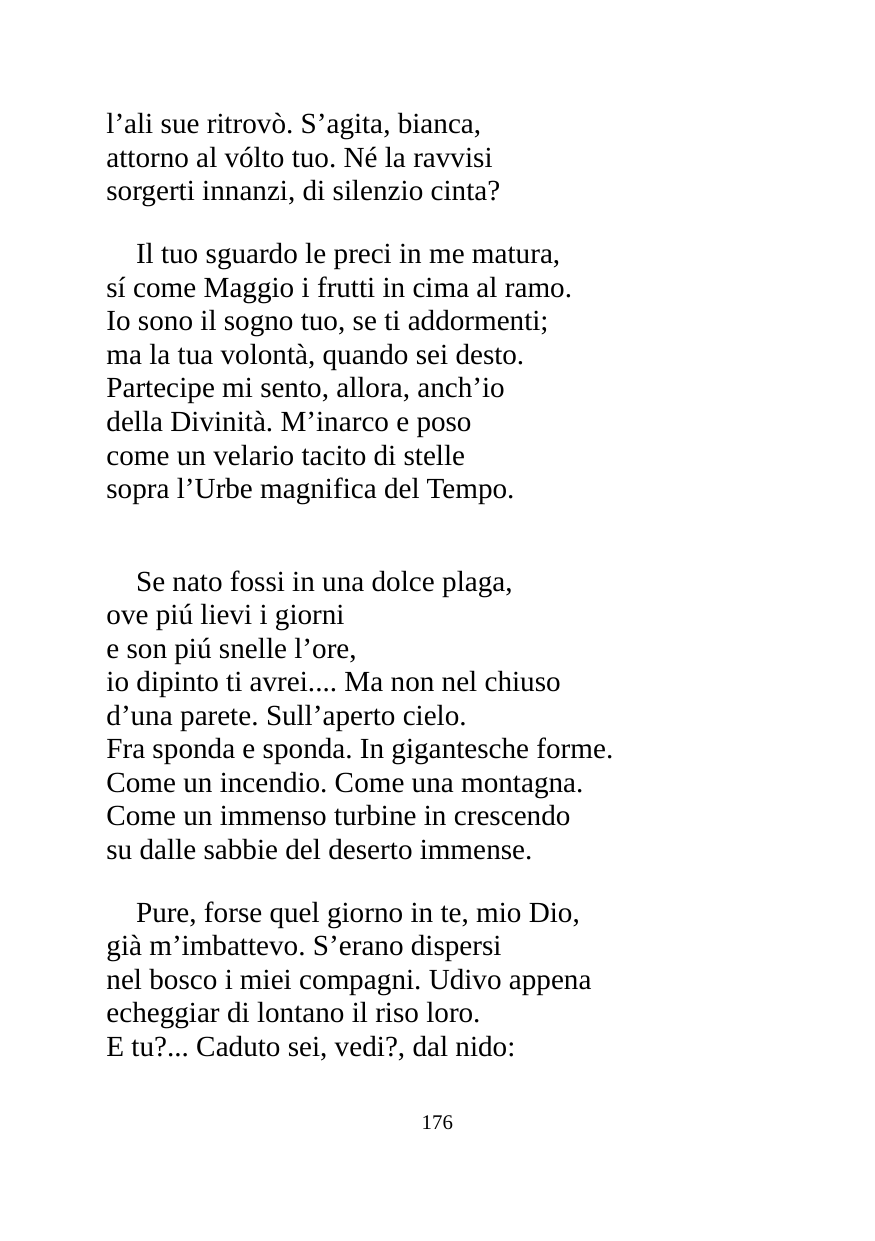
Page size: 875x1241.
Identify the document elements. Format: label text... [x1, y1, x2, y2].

text Il tuo sguardo le preci in me matura, sí come Maggio i frutti in cima al ramo. Io sono il sogno tuo, se ti addormenti; ma la tua volontà, quando sei desto. Partecipe mi sento, allora, anch’io della Divinità. M’inarco e poso come un velario tacito di stelle sopra l’Urbe magnifica del Tempo. [106, 236, 768, 505]
text Se nato fossi in una dolce plaga, ove piú lievi i giorni e son piú snelle l’ore, io dipinto ti avrei.... Ma non nel chiuso d’una parete. Sull’aperto cielo. Fra sponda e sponda. In gigantesche forme. Come un incendio. Come una montagna. Come un immenso turbine in crescendo su dalle sabbie del deserto immense. [106, 564, 768, 866]
text Pure, forse quel giorno in te, mio Dio, già m’imbattevo. S’erano dispersi nel bosco i miei compagni. Udivo appena echeggiar di lontano il riso loro. E tu?... Caduto sei, vedi?, dal nido: [106, 895, 768, 1063]
text l’ali sue ritrovò. S’agita, bianca, attorno al vólto tuo. Né la ravvisi sorgerti innanzi, di silenzio cinta? [106, 106, 768, 207]
